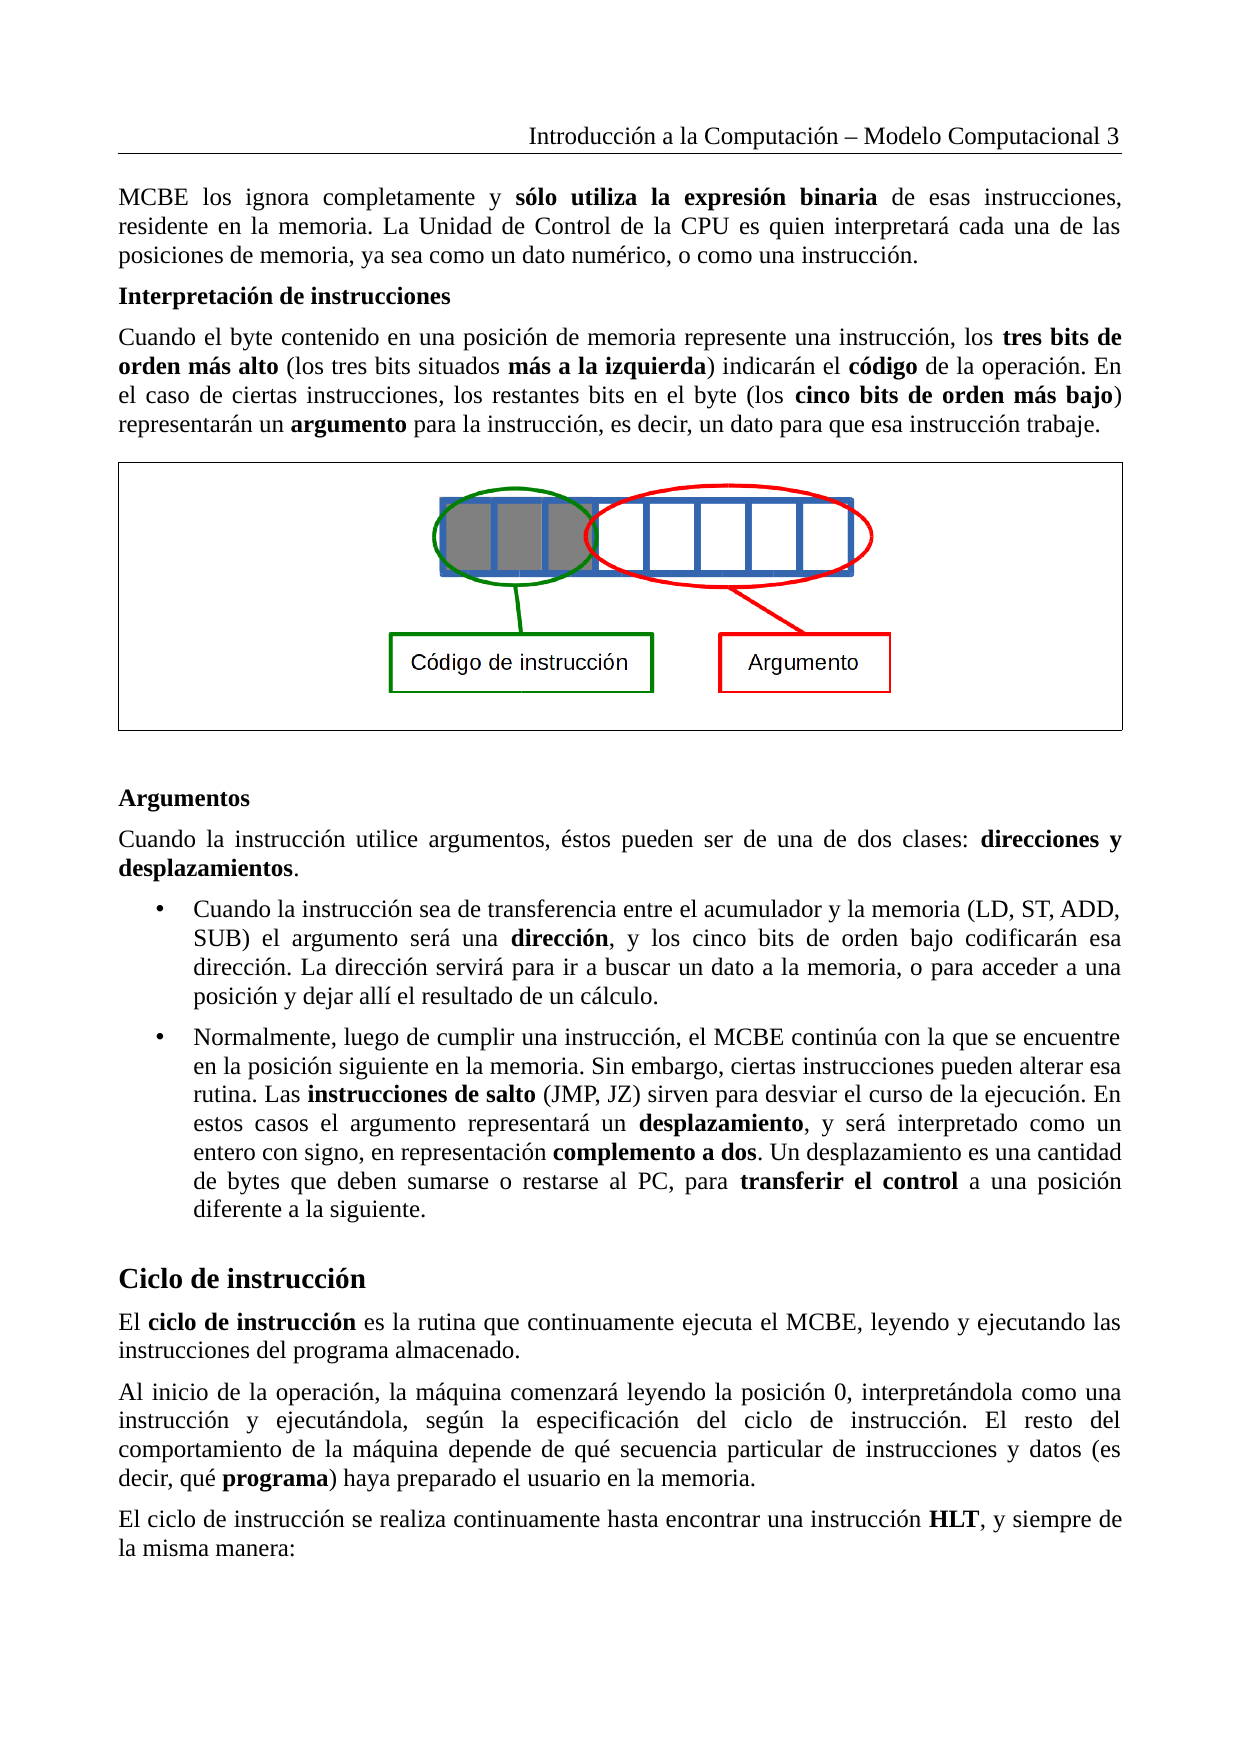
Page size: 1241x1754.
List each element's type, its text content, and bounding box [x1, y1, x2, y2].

text El ciclo de instrucción se realiza continuamente hasta encontrar una instrucción HLT, y siempre de la misma manera: [118, 1504, 1122, 1562]
list Normalmente, luego de cumplir una instrucción, el MCBE continúa con la que se encuentre en la posición siguiente en la memoria. Sin embargo, ciertas instrucciones pueden alterar esa rutina. Las instrucciones de salto (JMP, JZ) sirven para desviar el curso de la ejecución. En estos casos el argumento representará un desplazamiento, y será interpretado como un entero con signo, en representación complemento a dos. Un desplazamiento es una cantidad de bytes que deben sumarse o restarse al PC, para transferir el control a una posición diferente a la siguiente. [156, 1022, 1122, 1223]
subtitle Ciclo de instrucción [118, 1261, 1122, 1294]
text El ciclo de instrucción es la rutina que continuamente ejecuta el MCBE, leyendo y ejecutando las instrucciones del programa almacenado. [118, 1307, 1122, 1364]
text Interpretación de instrucciones [118, 281, 1122, 310]
text Cuando la instrucción utilice argumentos, éstos pueden ser de una de dos clases: direcciones y desplazamientos. [118, 824, 1122, 882]
picture [386, 481, 891, 693]
text MCBE los ignora completamente y sólo utiliza la expresión binaria de esas instrucciones, residente en la memoria. La Unidad de Control de la CPU es quien interpretará cada una de las posiciones de memoria, ya sea como un dato numérico, o como una instrucción. [118, 182, 1122, 269]
list Cuando la instrucción sea de transferencia entre el acumulador y la memoria (LD, ST, ADD, SUB) el argumento será una dirección, y los cinco bits de orden bajo codificarán esa dirección. La dirección servirá para ir a buscar un dato a la memoria, o para acceder a una posición y dejar allí el resultado de un cálculo. [156, 894, 1122, 1009]
text Al inicio de la operación, la máquina comenzará leyendo la posición 0, interpretándola como una instrucción y ejecutándola, según la especificación del ciclo de instrucción. El resto del comportamiento de la máquina depende de qué secuencia particular de instrucciones y datos (es decir, qué programa) haya preparado el usuario en la memoria. [118, 1377, 1122, 1492]
text Cuando el byte contenido en una posición de memoria represente una instrucción, los tres bits de orden más alto (los tres bits situados más a la izquierda) indicarán el código de la operación. En el caso de ciertas instrucciones, los restantes bits en el byte (los cinco bits de orden más bajo) representarán un argumento para la instrucción, es decir, un dato para que esa instrucción trabaje. [118, 322, 1122, 437]
text Argumentos [118, 783, 1122, 812]
